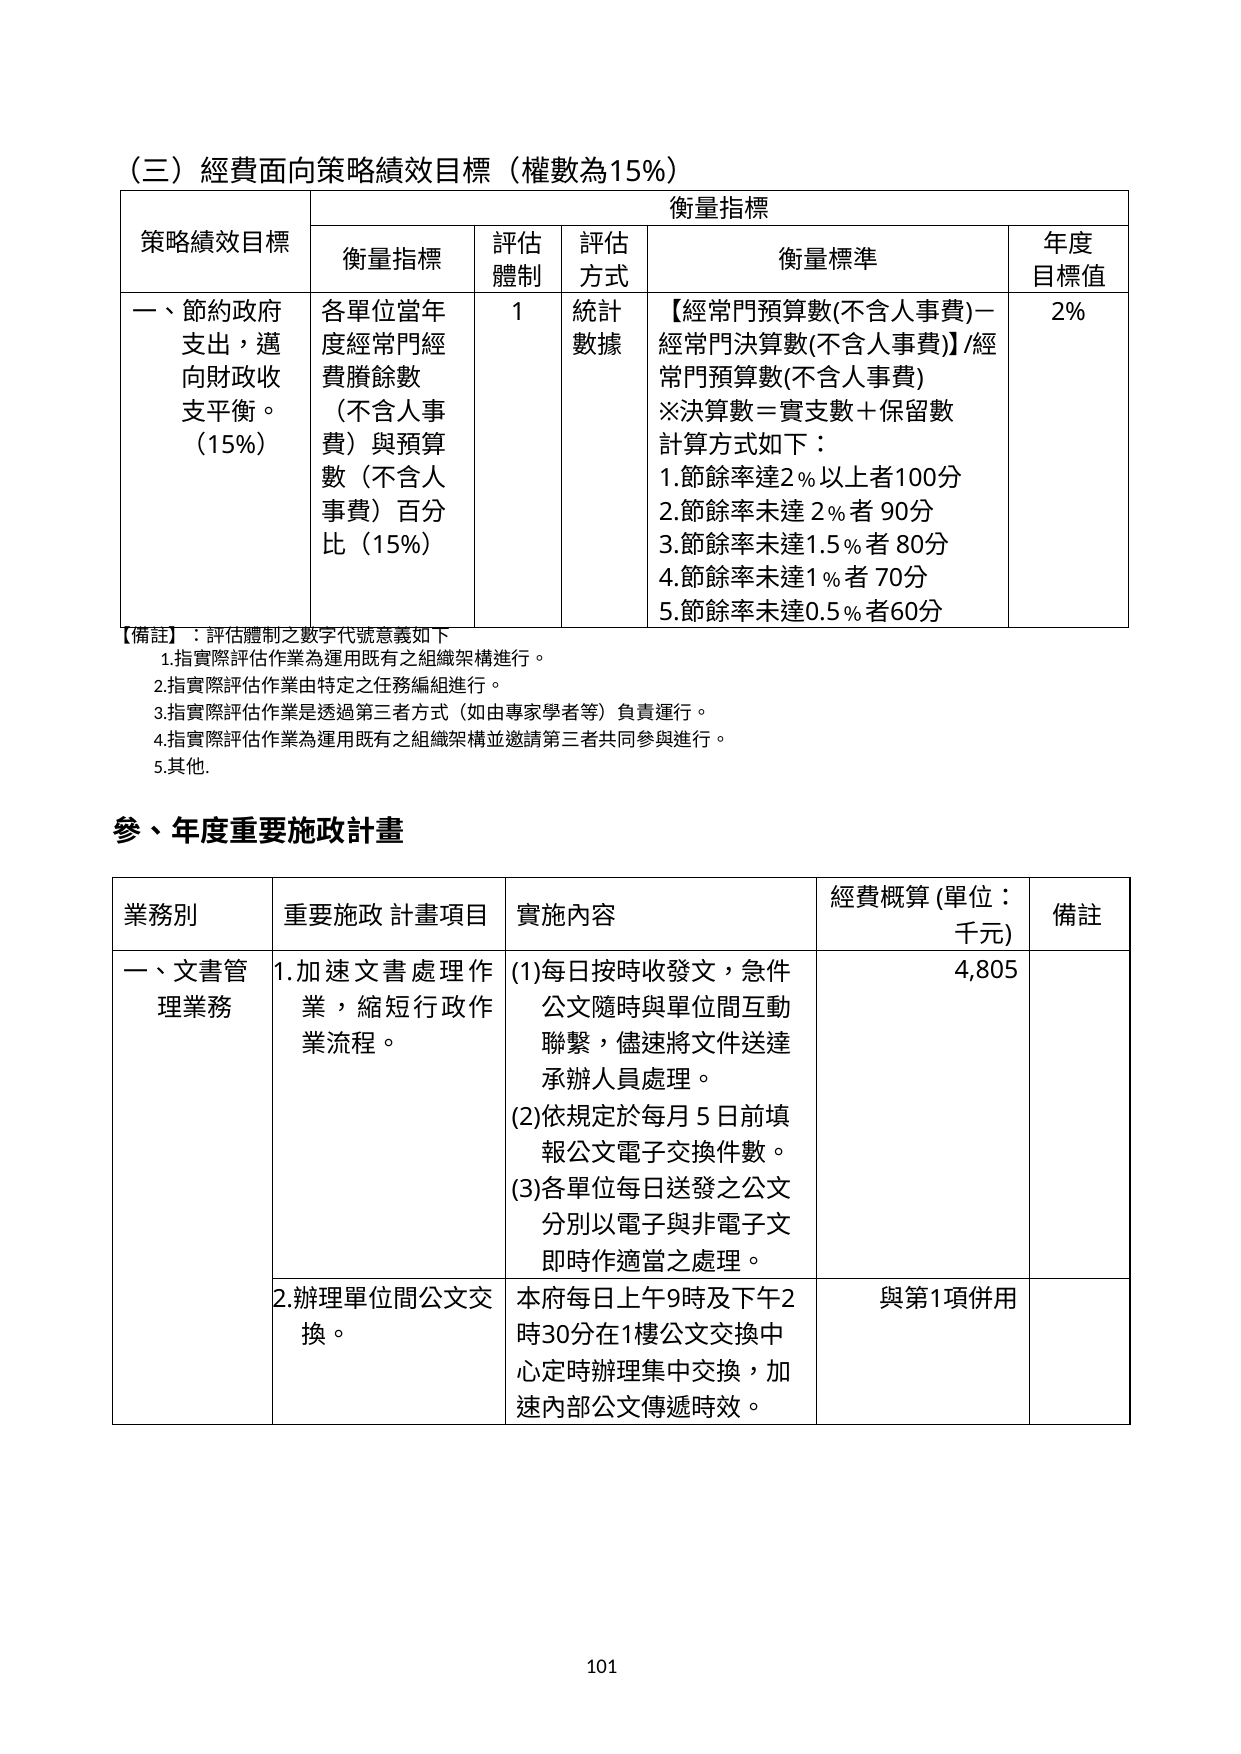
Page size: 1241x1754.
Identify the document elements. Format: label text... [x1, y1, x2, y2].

table_cell 4,805 [817, 951, 1029, 1277]
table_cell 1 [475, 293, 561, 627]
table_cell (1)每日按時收發文，急件公文隨時與單位間互動聯繫，儘速將文件送達承辦人員處理。 (2)依規定於每月5日前填報公文電子交換件數。 (3)各單位每日送發之公文分別以電子與非電子文即時作適當之處理。 [506, 951, 816, 1277]
table_header 實施內容 [506, 878, 816, 950]
list 指實際評估作業由特定之任務編組進行。 [150, 678, 1128, 696]
table_cell [1030, 951, 1129, 1277]
table_cell [1030, 1279, 1129, 1423]
list 指實際評估作業是透過第三者方式（如由專家學者等）負責運行。 [150, 705, 1128, 723]
list 其他. [150, 759, 1128, 778]
table_header 經費概算 (單位：千元) [817, 878, 1029, 950]
subtitle 參、年度重要施政計畫 [112, 807, 1128, 849]
table_cell 2% [1009, 293, 1128, 627]
table_header 業務別 [113, 878, 272, 950]
list 指實際評估作業為運用既有之組織架構進行。 [156, 651, 1128, 669]
table_cell 評估方式 [562, 226, 647, 292]
table_cell 節約政府支出，邁向財政收支平衡。（15%） [121, 293, 310, 627]
table_cell 年度 目標值 [1009, 226, 1128, 292]
table_cell 本府每日上午9時及下午2時30分在1樓公文交換中心定時辦理集中交換，加速內部公文傳遞時效。 [506, 1279, 816, 1423]
list 指實際評估作業為運用既有之組織架構並邀請第三者共同參與進行。 [150, 732, 1128, 751]
table_cell 一、文書管理業務 [113, 951, 272, 1423]
table_cell 衡量標準 [648, 226, 1008, 292]
table_cell 【經常門預算數(不含人事費)－經常門決算數(不含人事費)】/經常門預算數(不含人事費) ※決算數＝實支數＋保留數 計算方式如下： 1.節餘率達2﹪以上者100分 2.節餘率未達 2﹪者 90分 3.節餘率未達1.5﹪者 80分 4.節餘率未達1﹪者 70分 5.節餘率未達0.5﹪者60分 [648, 293, 1008, 627]
table_header 衡量指標 [311, 191, 1128, 224]
table_cell 衡量指標 [311, 226, 474, 292]
text （三）經費面向策略績效目標（權數為15%） [112, 148, 1128, 190]
table_cell 與第1項併用 [817, 1279, 1029, 1423]
text 【備註】：評估體制之數字代號意義如下 [112, 628, 1128, 646]
table_cell 統計數據 [562, 293, 647, 627]
table_header 備註 [1030, 878, 1129, 950]
table_cell 1.加速文書處理作業，縮短行政作業流程。 [273, 951, 505, 1277]
table_cell 2.辦理單位間公文交換。 [273, 1279, 505, 1423]
table_cell 評估體制 [475, 226, 561, 292]
table_cell 各單位當年度經常門經費賸餘數（不含人事費）與預算數（不含人事費）百分比（15%） [311, 293, 474, 627]
table_header 策略績效目標 [121, 191, 310, 292]
table_header 重要施政 計畫項目 [273, 878, 505, 950]
